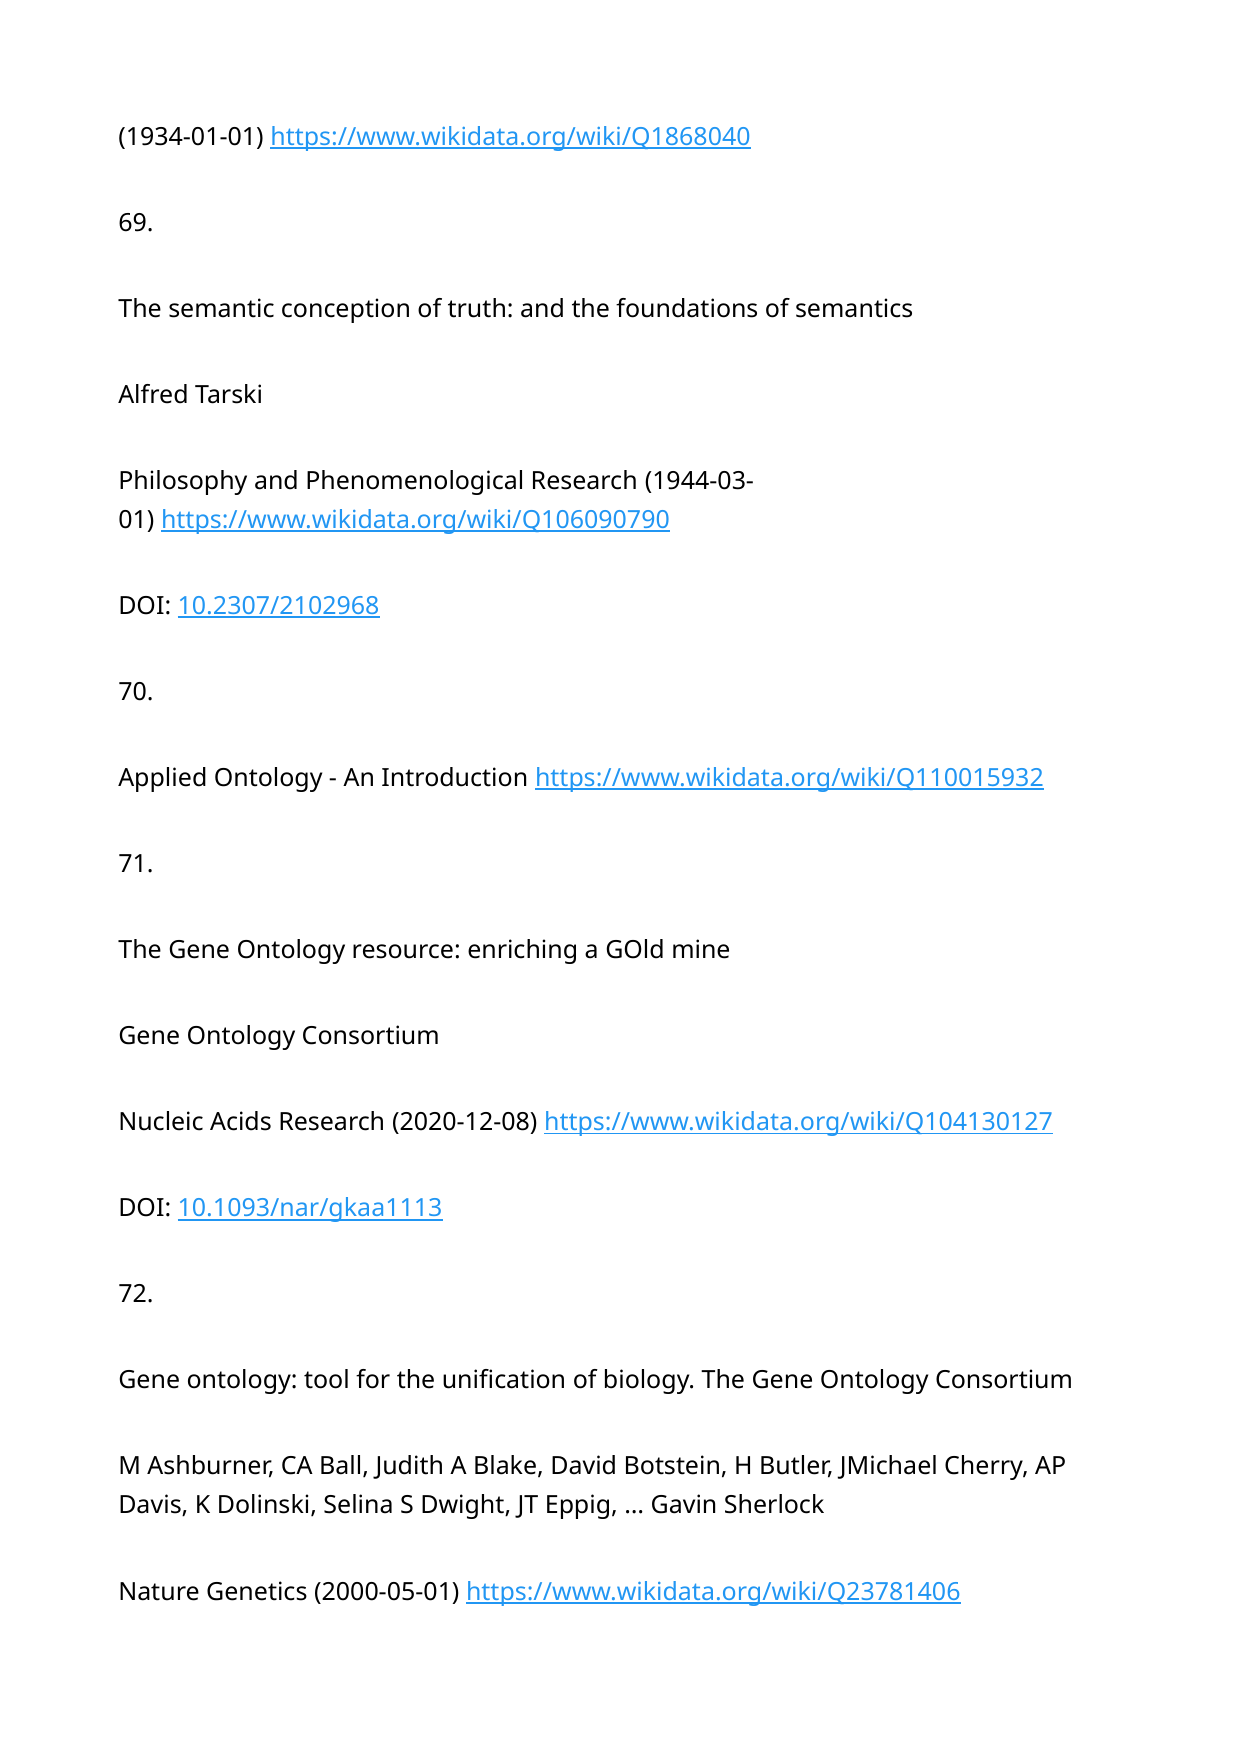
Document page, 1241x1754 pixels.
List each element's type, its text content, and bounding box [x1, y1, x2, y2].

text 70. [118, 673, 1122, 708]
text Nature Genetics (2000-05-01) https://www.wikidata.org/wiki/Q23781406 [118, 1573, 1122, 1607]
text Nucleic Acids Research (2020-12-08) https://www.wikidata.org/wiki/Q104130127 [118, 1104, 1122, 1138]
text Applied Ontology - An Introduction https://www.wikidata.org/wiki/Q110015932 [118, 759, 1122, 794]
text 72. [118, 1276, 1122, 1310]
text The Gene Ontology resource: enriching a GOld mine [118, 932, 1122, 966]
text 69. [118, 204, 1122, 238]
text M Ashburner, CA Ball, Judith A Blake, David Botstein, H Butler, JMichael Cherry, AP Davis, K Dolinski, Selina S Dwight, JT Eppig, … Gavin Sherlock [118, 1448, 1122, 1521]
text Gene ontology: tool for the unification of biology. The Gene Ontology Consortium [118, 1362, 1122, 1396]
text The semantic conception of truth: and the foundations of semantics [118, 290, 1122, 324]
text 71. [118, 846, 1122, 880]
text DOI: 10.1093/nar/gkaa1113 [118, 1190, 1122, 1224]
text Gene Ontology Consortium [118, 1018, 1122, 1052]
text Philosophy and Phenomenological Research (1944-03-01) https://www.wikidata.org/wiki/Q106090790 [118, 462, 1122, 536]
text DOI: 10.2307/2102968 [118, 587, 1122, 622]
text (1934-01-01) https://www.wikidata.org/wiki/Q1868040 [118, 118, 1122, 152]
text Alfred Tarski [118, 376, 1122, 410]
